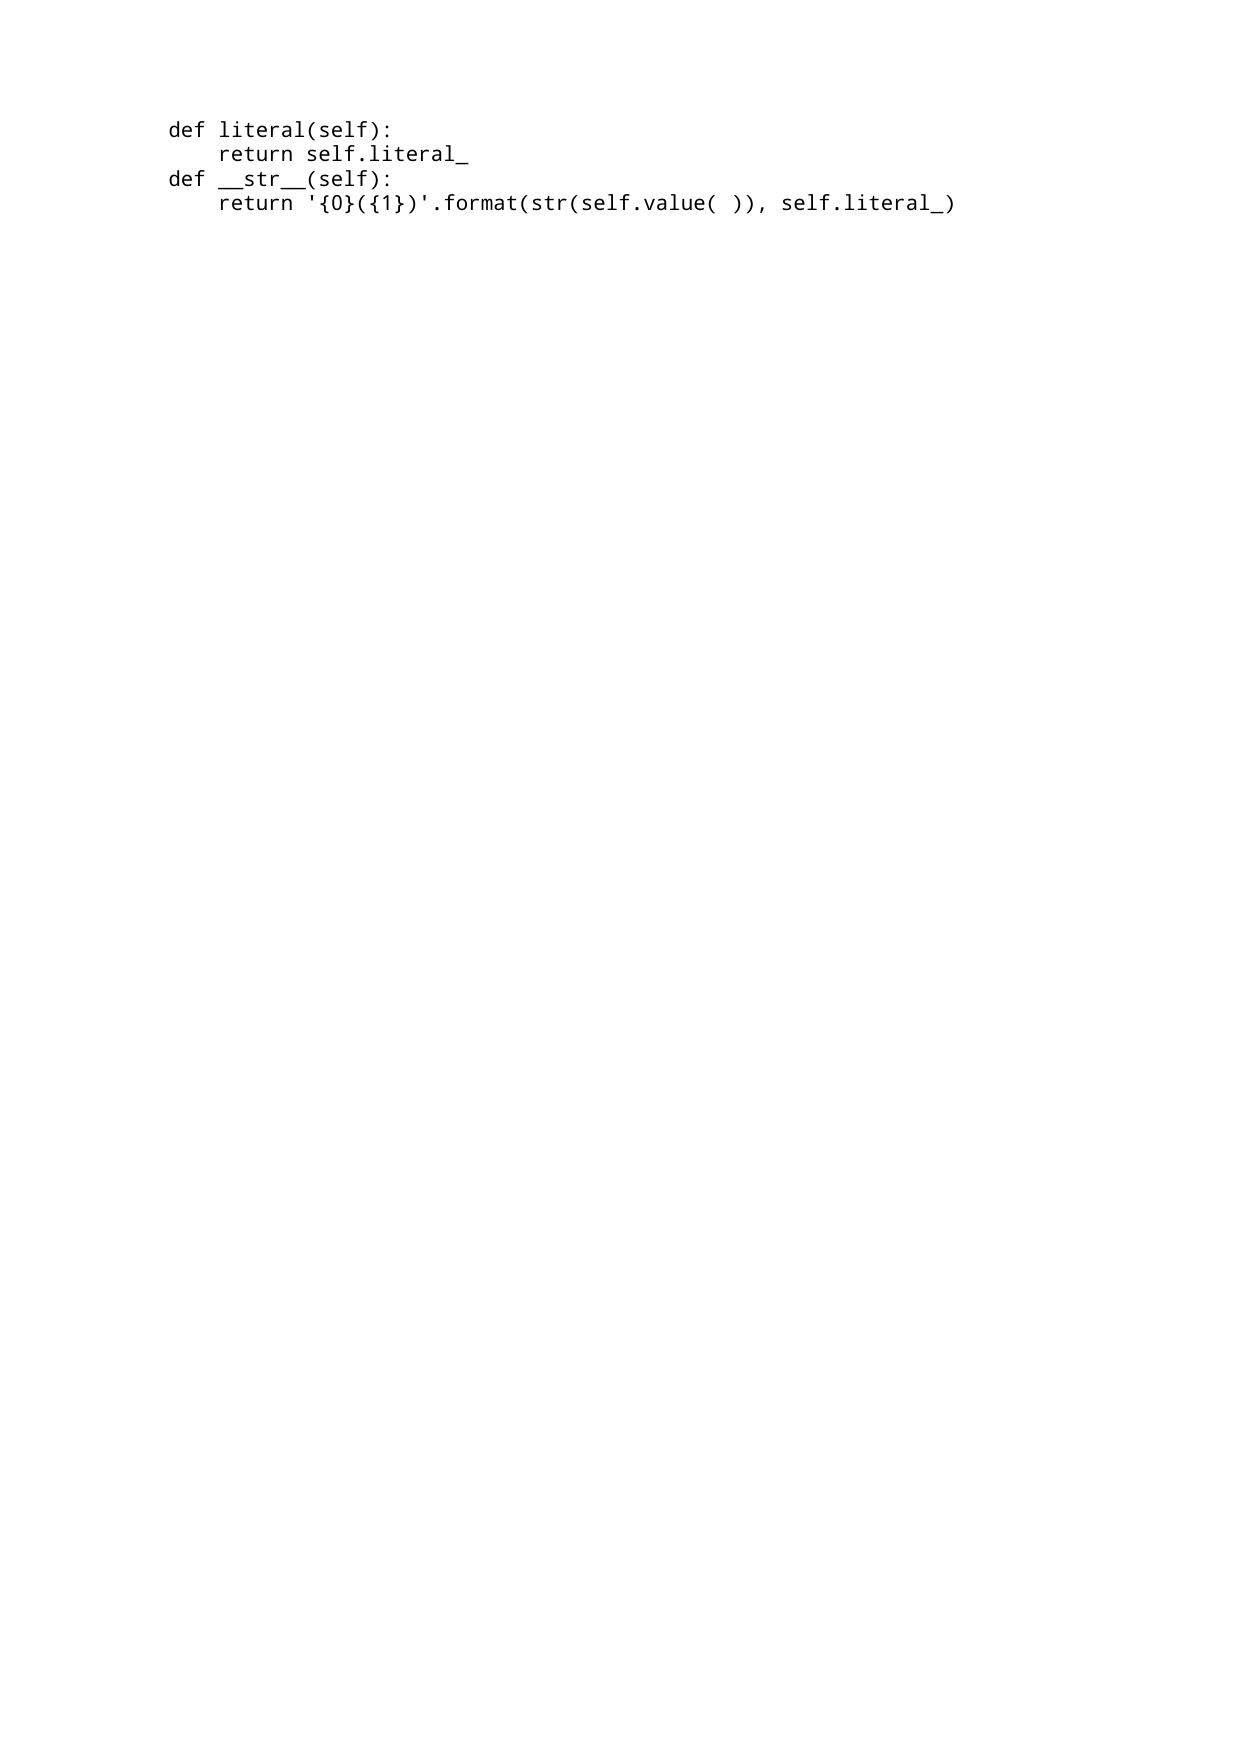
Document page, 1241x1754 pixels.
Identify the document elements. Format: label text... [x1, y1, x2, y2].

text def __str__(self): [118, 167, 1122, 191]
text def literal(self): [118, 118, 1122, 142]
text return '{0}({1})'.format(str(self.value( )), self.literal_) [118, 191, 1122, 216]
text return self.literal_ [118, 142, 1122, 167]
